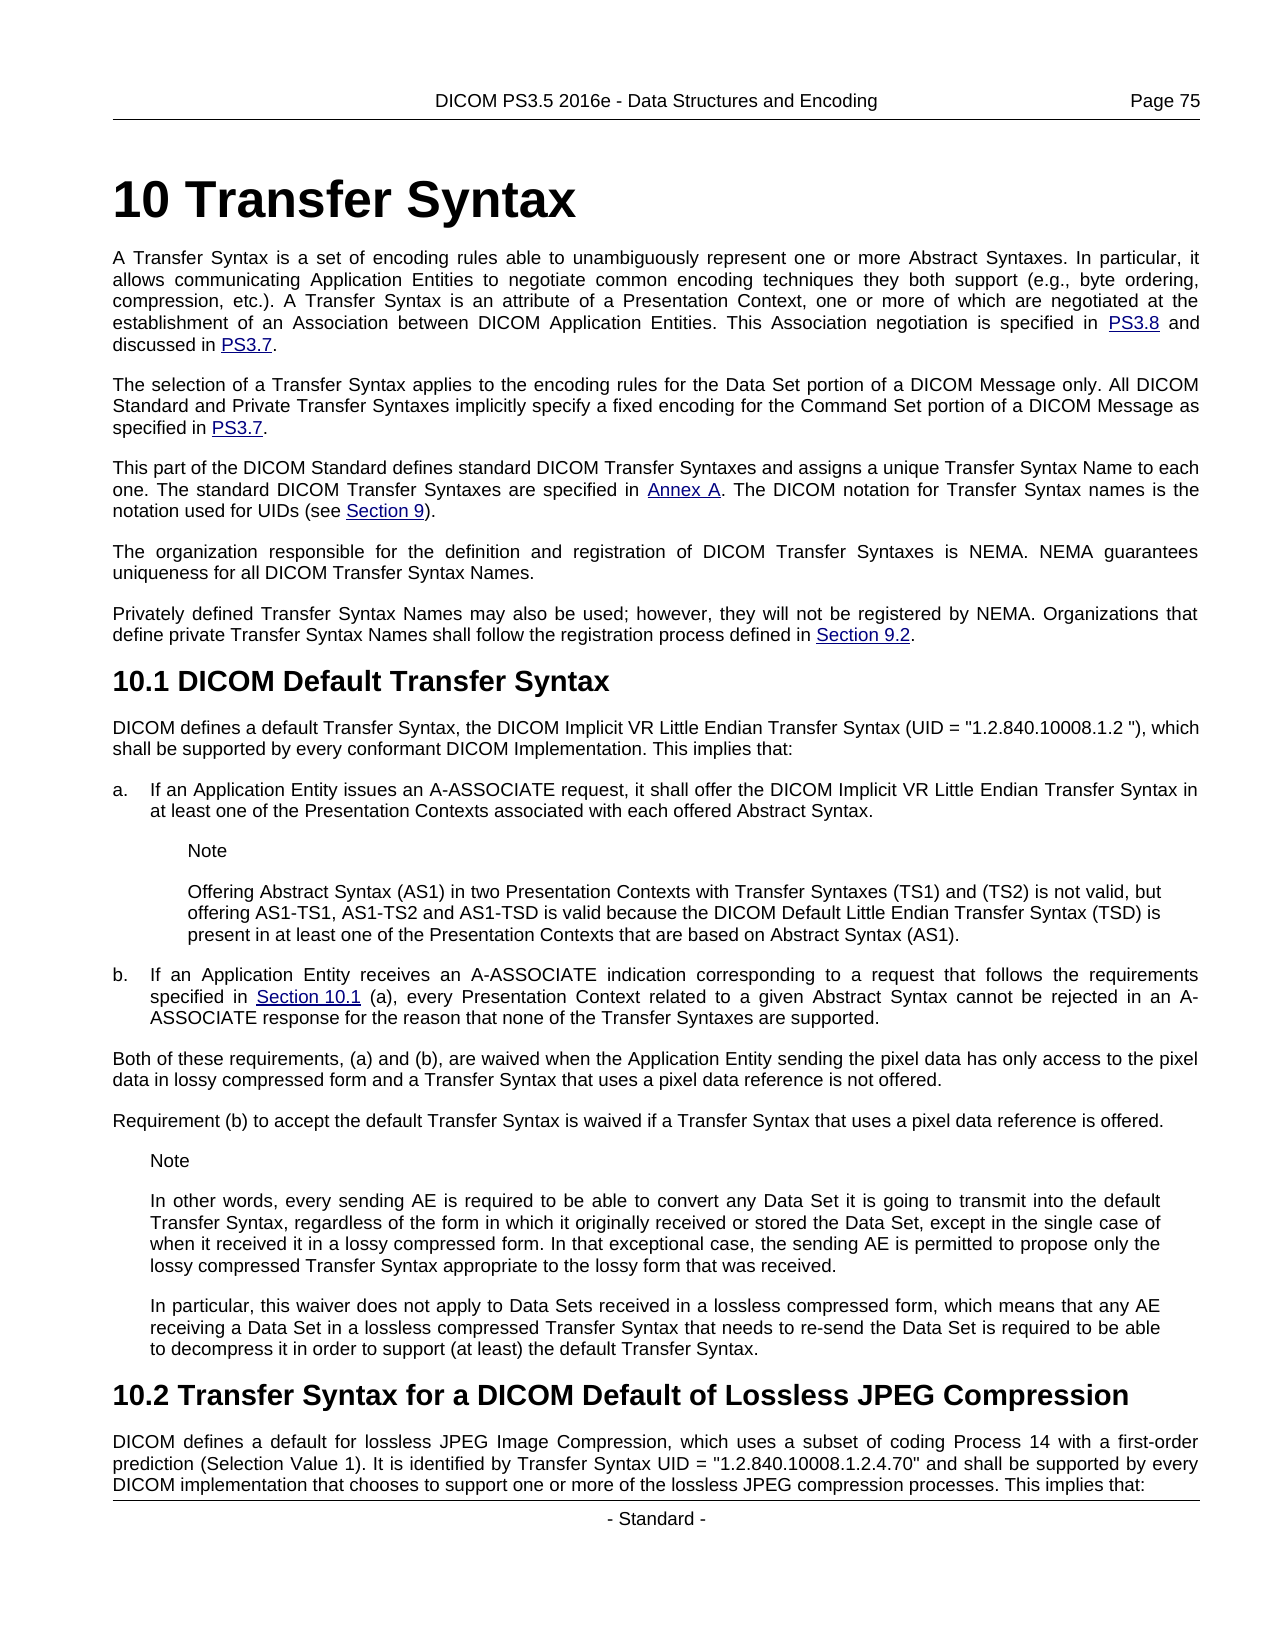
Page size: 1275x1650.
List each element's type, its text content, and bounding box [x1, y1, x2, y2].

text Note [150, 1150, 1162, 1171]
text In particular, this waiver does not apply to Data Sets received in a lossless compressed form, which means that any AE receiving a Data Set in a lossless compressed Transfer Syntax that needs to re-send the Data Set is required to be able to decompress it in order to support (at least) the default Transfer Syntax. [150, 1295, 1162, 1360]
text The organization responsible for the definition and registration of DICOM Transfer Syntaxes is NEMA. NEMA guarantees uniqueness for all DICOM Transfer Syntax Names. [112, 541, 1200, 584]
text In other words, every sending AE is required to be able to convert any Data Set it is going to transmit into the default Transfer Syntax, regardless of the form in which it originally received or stored the Data Set, except in the single case of when it received it in a lossy compressed form. In that exceptional case, the sending AE is permitted to propose only the lossy compressed Transfer Syntax appropriate to the lossy form that was received. [150, 1190, 1162, 1276]
text Requirement (b) to accept the default Transfer Syntax is waived if a Transfer Syntax that uses a pixel data reference is offered. [112, 1109, 1200, 1131]
text Privately defined Transfer Syntax Names may also be used; however, they will not be registered by NEMA. Organizations that define private Transfer Syntax Names shall follow the registration process defined in Section 9.2. [112, 602, 1200, 646]
text DICOM defines a default Transfer Syntax, the DICOM Implicit VR Little Endian Transfer Syntax (UID = "1.2.840.10008.1.2 "), which shall be supported by every conformant DICOM Implementation. This implies that: [112, 717, 1200, 760]
text 10.1 DICOM Default Transfer Syntax [112, 664, 1200, 698]
text The selection of a Transfer Syntax applies to the encoding rules for the Data Set portion of a DICOM Message only. All DICOM Standard and Private Transfer Syntaxes implicitly specify a fixed encoding for the Command Set portion of a DICOM Message as specified in PS3.7. [112, 374, 1200, 438]
list If an Application Entity receives an A-ASSOCIATE indication corresponding to a request that follows the requirements specified in Section 10.1 (a), every Presentation Context related to a given Abstract Syntax cannot be rejected in an A-ASSOCIATE response for the reason that none of the Transfer Syntaxes are supported. [112, 964, 1200, 1029]
list Offering Abstract Syntax (AS1) in two Presentation Contexts with Transfer Syntaxes (TS1) and (TS2) is not valid, but offering AS1-TS1, AS1-TS2 and AS1-TSD is valid because the DICOM Default Little Endian Transfer Syntax (TSD) is present in at least one of the Presentation Contexts that are based on Abstract Syntax (AS1). [150, 881, 1162, 945]
text 10 Transfer Syntax [112, 169, 1200, 228]
list If an Application Entity issues an A-ASSOCIATE request, it shall offer the DICOM Implicit VR Little Endian Transfer Syntax in at least one of the Presentation Contexts associated with each offered Abstract Syntax. [112, 778, 1200, 822]
text This part of the DICOM Standard defines standard DICOM Transfer Syntaxes and assigns a unique Transfer Syntax Name to each one. The standard DICOM Transfer Syntaxes are specified in Annex A. The DICOM notation for Transfer Syntax names is the notation used for UIDs (see Section 9). [112, 457, 1200, 522]
text Both of these requirements, (a) and (b), are waived when the Application Entity sending the pixel data has only access to the pixel data in lossy compressed form and a Transfer Syntax that uses a pixel data reference is not offered. [112, 1047, 1200, 1091]
text 10.2 Transfer Syntax for a DICOM Default of Lossless JPEG Compression [112, 1378, 1200, 1412]
list Note [150, 840, 1162, 862]
text DICOM defines a default for lossless JPEG Image Compression, which uses a subset of coding Process 14 with a first-order prediction (Selection Value 1). It is identified by Transfer Syntax UID = "1.2.840.10008.1.2.4.70" and shall be supported by every DICOM implementation that chooses to support one or more of the lossless JPEG compression processes. This implies that: [112, 1431, 1200, 1495]
text A Transfer Syntax is a set of encoding rules able to unambiguously represent one or more Abstract Syntaxes. In particular, it allows communicating Application Entities to negotiate common encoding techniques they both support (e.g., byte ordering, compression, etc.). A Transfer Syntax is an attribute of a Presentation Context, one or more of which are negotiated at the establishment of an Association between DICOM Application Entities. This Association negotiation is specified in PS3.8 and discussed in PS3.7. [112, 247, 1200, 355]
